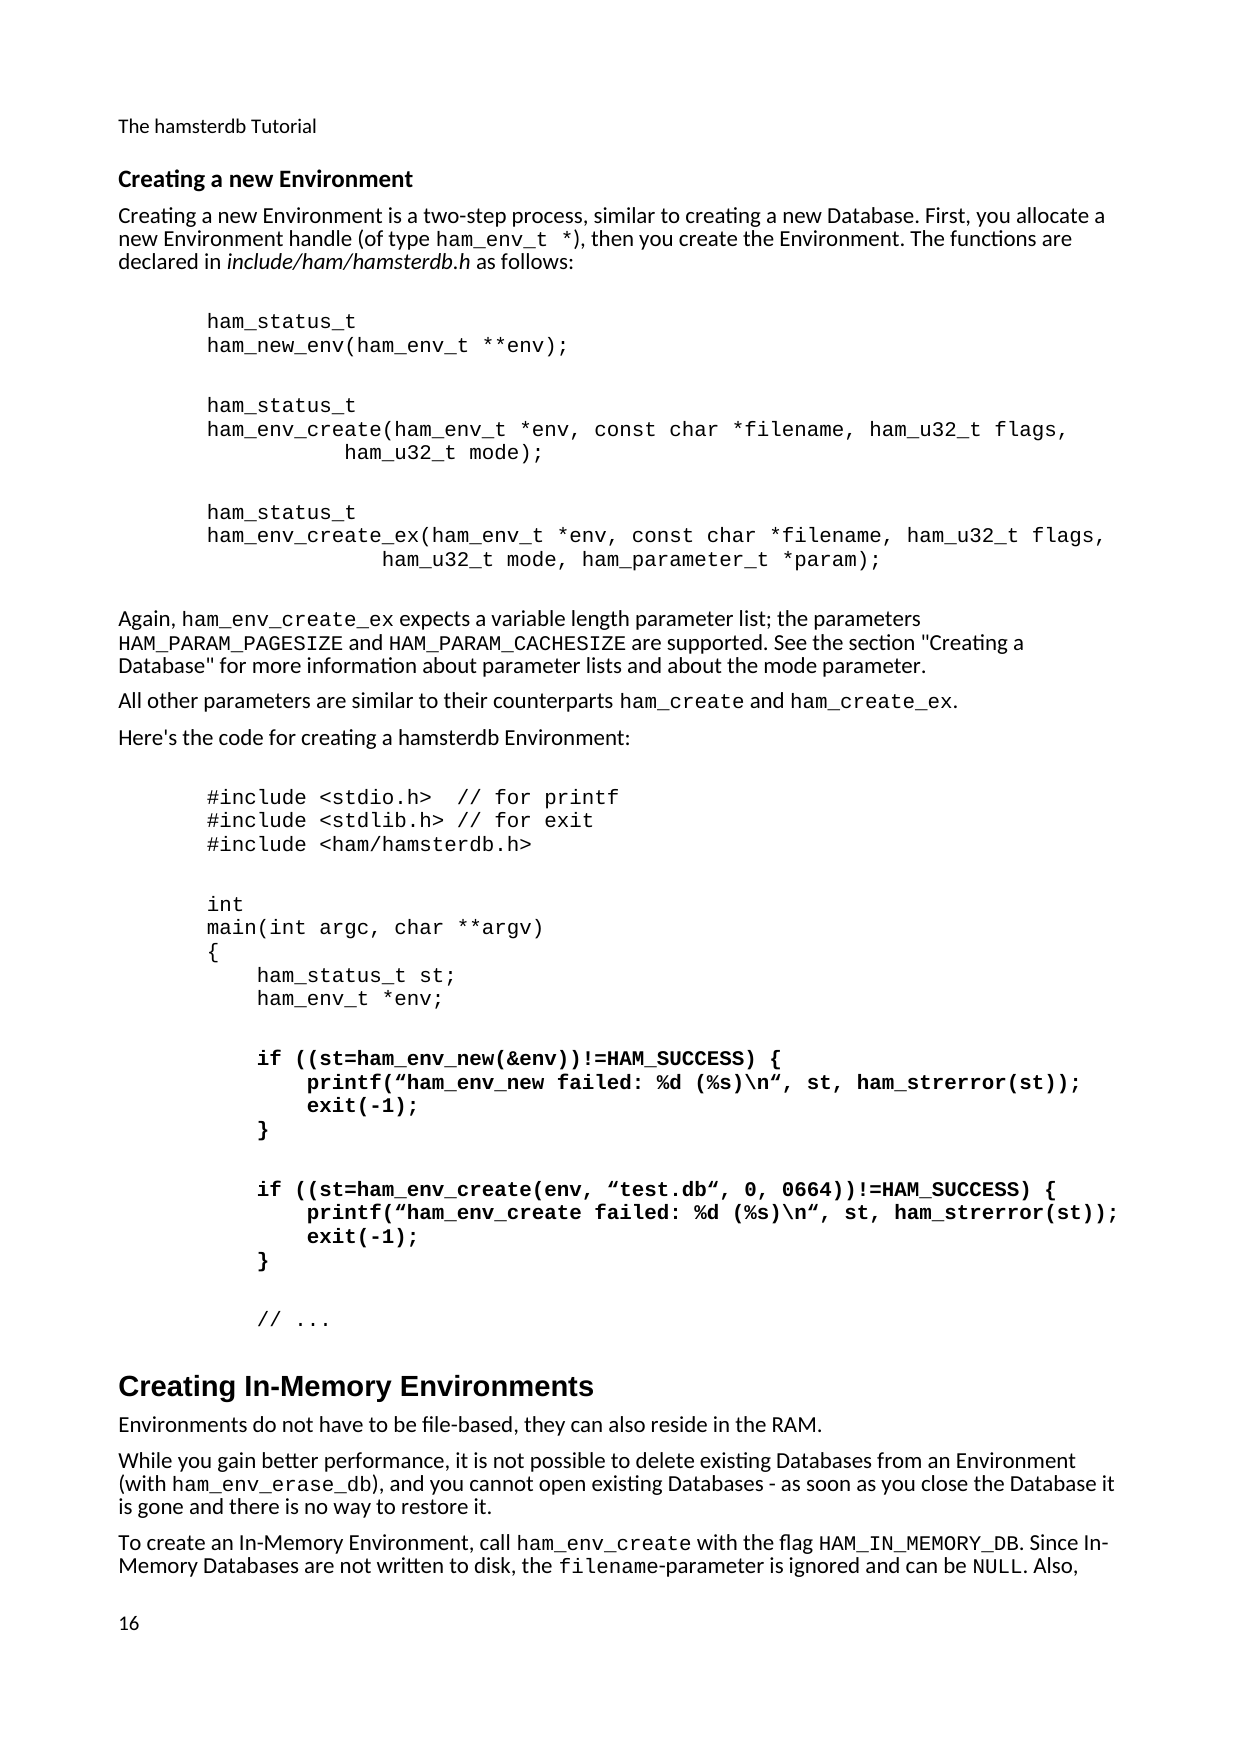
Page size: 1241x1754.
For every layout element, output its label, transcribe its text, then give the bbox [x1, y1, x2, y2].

subtitle Creating a new Environment [118, 168, 1122, 193]
text if ((st=ham_env_create(env, “test.db“, 0, 0664))!=HAM_SUCCESS) { printf(“ham_env_create failed: %d (%s)\n“, st, ham_strerror(st)); exit(-1); } [207, 1179, 1122, 1273]
text To create an In-Memory Environment, call ham_env_create with the flag HAM_IN_MEMORY_DB. Since In-Memory Databases are not written to disk, the filename-parameter is ignored and can be NULL. Also, [118, 1533, 1122, 1580]
text if ((st=ham_env_new(&env))!=HAM_SUCCESS) { printf(“ham_env_new failed: %d (%s)\n“, st, ham_strerror(st)); exit(-1); } [207, 1048, 1122, 1143]
subtitle Creating In-Memory Environments [118, 1370, 1122, 1403]
text // ... [207, 1309, 1122, 1333]
text ham_status_t ham_new_env(ham_env_t **env); [207, 312, 1122, 359]
text ham_status_t ham_env_create_ex(ham_env_t *env, const char *filename, ham_u32_t flags, ham_u32_t mode, ham_parameter_t *param); [207, 502, 1122, 596]
text Here's the code for creating a hamsterdb Environment: [118, 728, 1122, 751]
text Environments do not have to be file-based, they can also reside in the RAM. [118, 1415, 1122, 1438]
text While you gain better performance, it is not possible to delete existing Databases from an Environment (with ham_env_erase_db), and you cannot open existing Databases - as soon as you close the Database it is gone and there is no way to restore it. [118, 1451, 1122, 1520]
text ham_status_t ham_env_create(ham_env_t *env, const char *filename, ham_u32_t flags, ham_u32_t mode); [207, 395, 1122, 466]
text Again, ham_env_create_ex expects a variable length parameter list; the parameters HAM_PARAM_PAGESIZE and HAM_PARAM_CACHESIZE are supported. See the section "Creating a Database" for more information about parameter lists and about the mode parameter. [118, 609, 1122, 679]
text Creating a new Environment is a two-step process, similar to creating a new Database. First, you allocate a new Environment handle (of type ham_env_t *), then you create the Environment. The functions are declared in include/ham/hamsterdb.h as follows: [118, 206, 1122, 275]
text int main(int argc, char **argv) { ham_status_t st; ham_env_t *env; [207, 894, 1122, 1012]
text #include <stdio.h> // for printf #include <stdlib.h> // for exit #include <ham/hamsterdb.h> [207, 787, 1122, 858]
text All other parameters are similar to their counterparts ham_create and ham_create_ex. [118, 692, 1122, 715]
